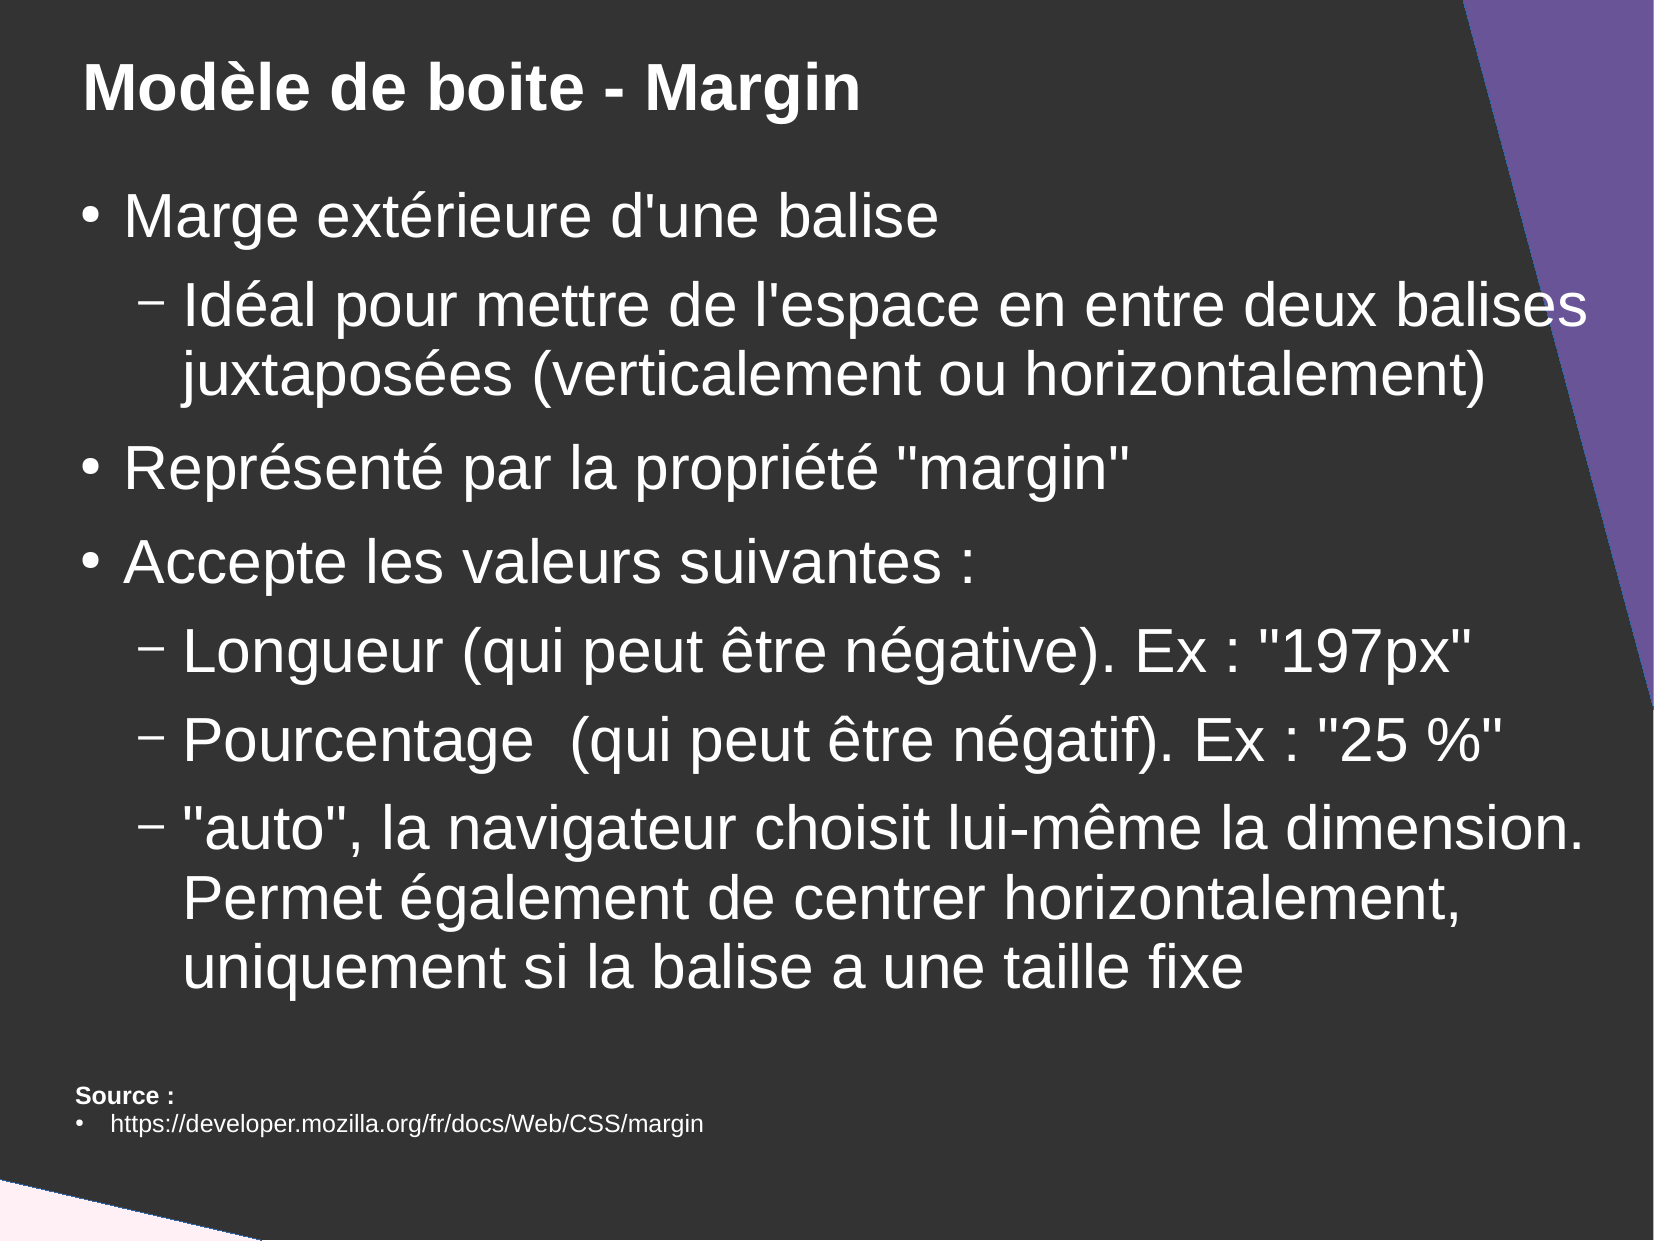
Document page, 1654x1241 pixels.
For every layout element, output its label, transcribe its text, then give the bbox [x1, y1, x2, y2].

list Marge extérieure d'une balise Idéal pour mettre de l'espace en entre deux balises juxtaposées (verticalement ou horizontalement) Représenté par la propriété "margin" Accepte les valeurs suivantes : Longueur (qui peut être négative). Ex : "197px" Pourcentage (qui peut être négatif). Ex : "25 %" "auto", la navigateur choisit lui-même la dimension. Permet également de centrer horizontalement, uniquement si la balise a une taille fixe [64, 180, 1604, 1111]
title Modèle de boite - Margin [82, 49, 1571, 130]
text_box [1463, 0, 1654, 710]
text_box Source : https://developer.mozilla.org/fr/docs/Web/CSS/margin [60, 1074, 1546, 1217]
text_box [0, 1179, 266, 1241]
